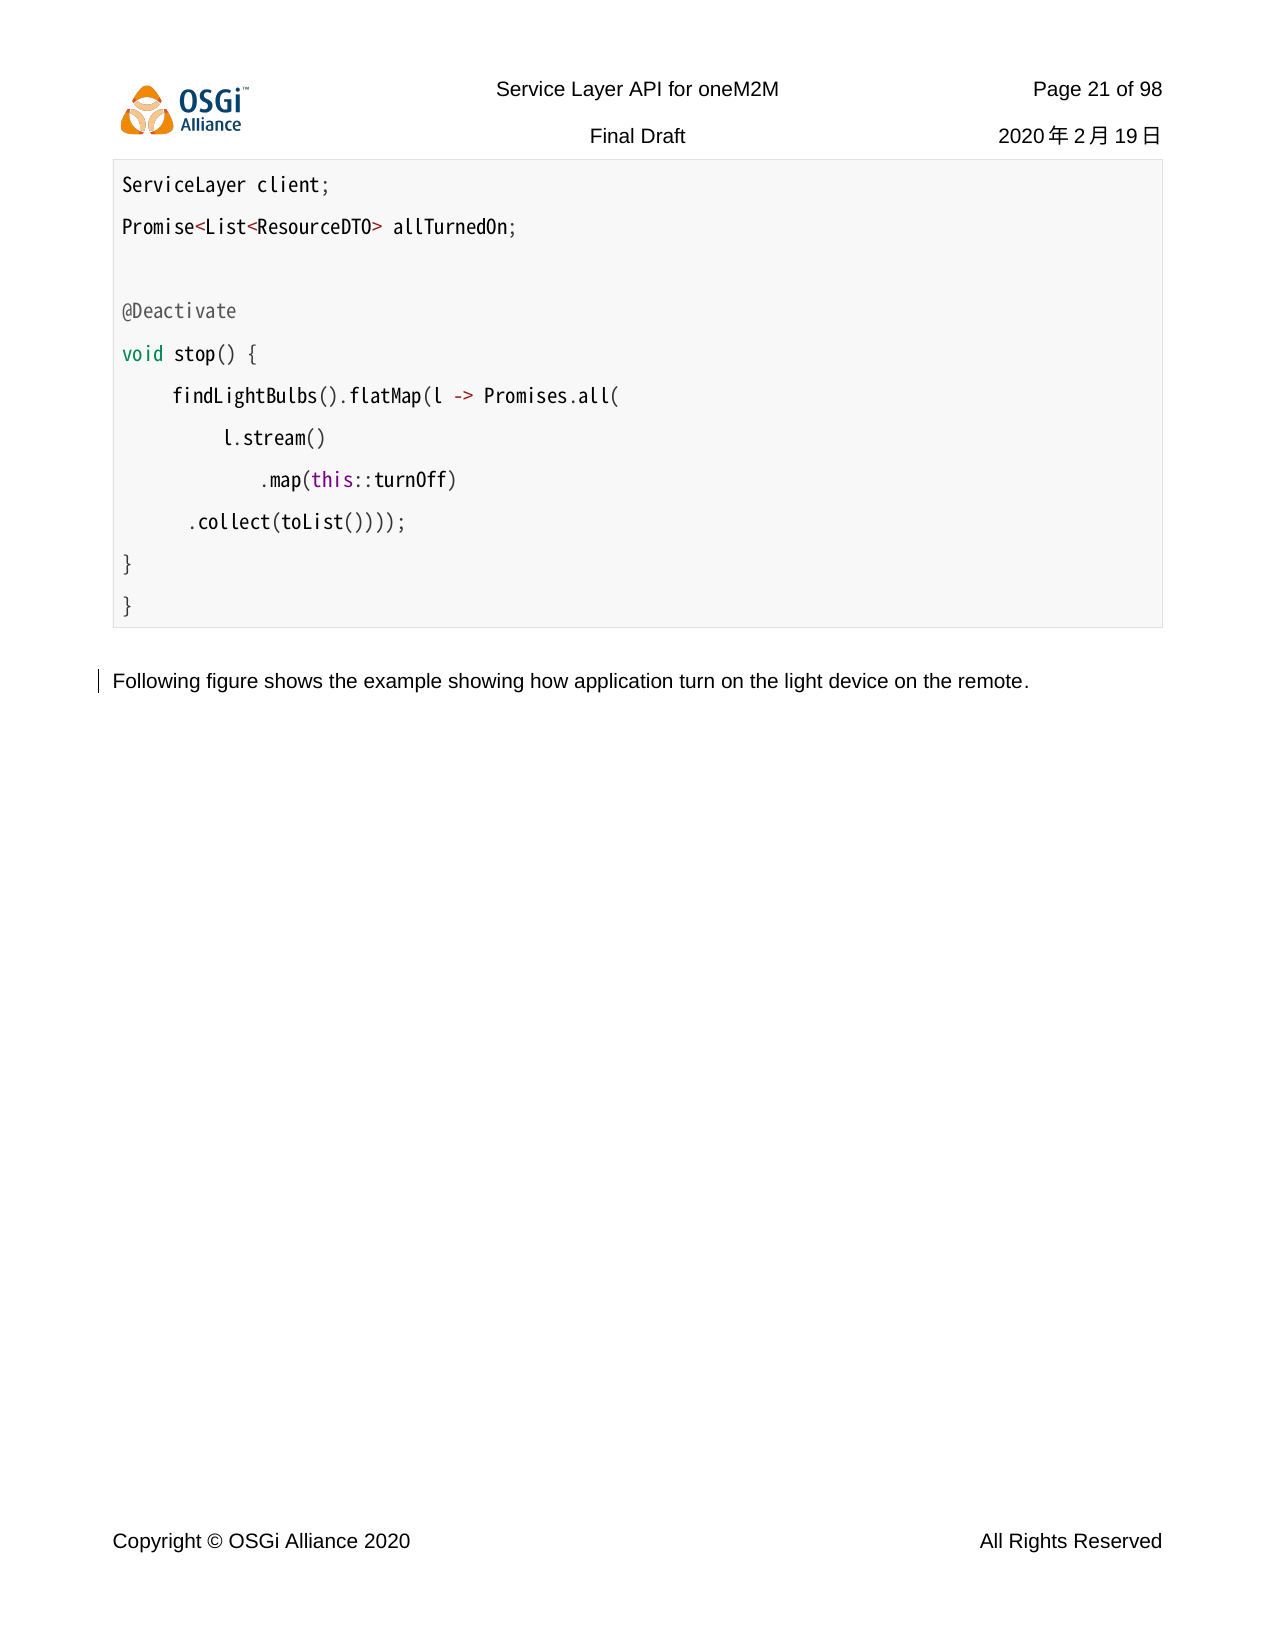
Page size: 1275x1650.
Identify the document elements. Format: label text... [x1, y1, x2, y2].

list } [114, 580, 1162, 627]
list } [114, 538, 1162, 577]
list findLightBulbs().flatMap(l -> Promises.all( [114, 369, 1162, 409]
list @Deactivate [114, 285, 1162, 325]
list l.stream() [114, 411, 1162, 451]
list .map(this::turnOff) [114, 453, 1162, 493]
picture [113, 78, 257, 142]
text Following figure shows the example showing how application turn on the light device on the remote. [112, 669, 1162, 693]
list void stop() { [114, 327, 1162, 367]
list .collect(toList()))); [114, 496, 1162, 535]
list Promise<List<ResourceDTO> allTurnedOn; [114, 201, 1162, 241]
list ServiceLayer client; [114, 160, 1162, 199]
